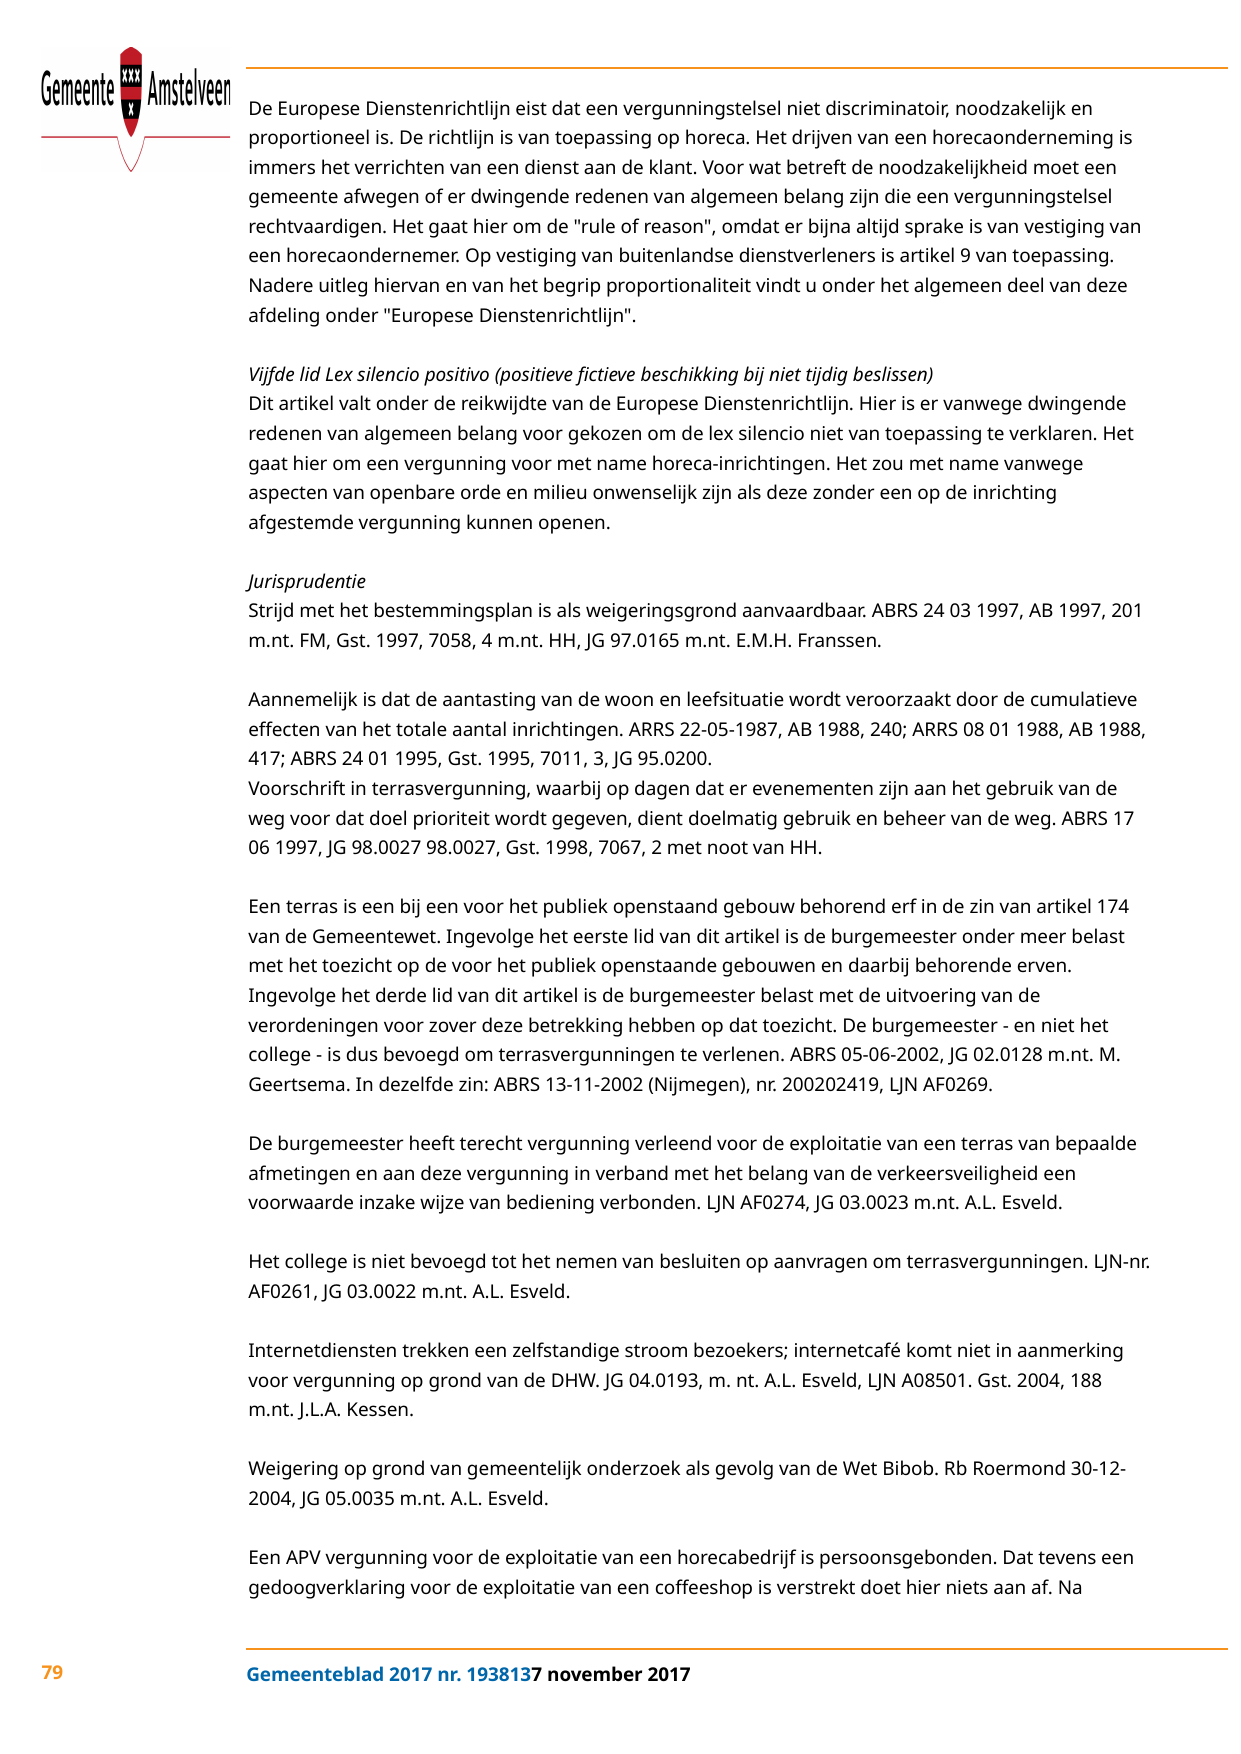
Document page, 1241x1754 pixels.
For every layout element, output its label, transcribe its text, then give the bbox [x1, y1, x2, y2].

picture [41, 47, 231, 172]
text Het college is niet bevoegd tot het nemen van besluiten op aanvragen om terrasvergunningen. LJN-nr. AF0261, JG 03.0022 m.nt. A.L. Esveld. [248, 1248, 1152, 1304]
text Vijfde lid Lex silencio positivo (positieve fictieve beschikking bij niet tijdig beslissen) [248, 361, 1152, 387]
text Dit artikel valt onder de reikwijdte van de Europese Dienstenrichtlijn. Hier is er vanwege dwingende redenen van algemeen belang voor gekozen om de lex silencio niet van toepassing te verklaren. Het gaat hier om een vergunning voor met name horeca-inrichtingen. Het zou met name vanwege aspecten van openbare orde en milieu onwenselijk zijn als deze zonder een op de inrichting afgestemde vergunning kunnen openen. [248, 391, 1152, 535]
text Internetdiensten trekken een zelfstandige stroom bezoekers; internetcafé komt niet in aanmerking voor vergunning op grond van de DHW. JG 04.0193, m. nt. A.L. Esveld, LJN A08501. Gst. 2004, 188 m.nt. J.L.A. Kessen. [248, 1337, 1152, 1422]
text Jurisprudentie [248, 568, 1152, 594]
text Voorschrift in terrasvergunning, waarbij op dagen dat er evenementen zijn aan het gebruik van de weg voor dat doel prioriteit wordt gegeven, dient doelmatig gebruik en beheer van de weg. ABRS 17 06 1997, JG 98.0027 98.0027, Gst. 1998, 7067, 2 met noot van HH. [248, 775, 1152, 860]
text Een terras is een bij een voor het publiek openstaand gebouw behorend erf in de zin van artikel 174 van de Gemeentewet. Ingevolge het eerste lid van dit artikel is de burgemeester onder meer belast met het toezicht op de voor het publiek openstaande gebouwen en daarbij behorende erven. Ingevolge het derde lid van dit artikel is de burgemeester belast met de uitvoering van de verordeningen voor zover deze betrekking hebben op dat toezicht. De burgemeester - en niet het college - is dus bevoegd om terrasvergunningen te verlenen. ABRS 05-06-2002, JG 02.0128 m.nt. M. Geertsema. In dezelfde zin: ABRS 13-11-2002 (Nijmegen), nr. 200202419, LJN AF0269. [248, 893, 1152, 1097]
text Weigering op grond van gemeentelijk onderzoek als gevolg van de Wet Bibob. Rb Roermond 30-12-2004, JG 05.0035 m.nt. A.L. Esveld. [248, 1456, 1152, 1511]
text De burgemeester heeft terecht vergunning verleend voor de exploitatie van een terras van bepaalde afmetingen en aan deze vergunning in verband met het belang van de verkeersveiligheid een voorwaarde inzake wijze van bediening verbonden. LJN AF0274, JG 03.0023 m.nt. A.L. Esveld. [248, 1130, 1152, 1215]
text Strijd met het bestemmingsplan is als weigeringsgrond aanvaardbaar. ABRS 24 03 1997, AB 1997, 201 m.nt. FM, Gst. 1997, 7058, 4 m.nt. HH, JG 97.0165 m.nt. E.M.H. Franssen. [248, 598, 1152, 653]
text Aannemelijk is dat de aantasting van de woon en leefsituatie wordt veroorzaakt door de cumulatieve effecten van het totale aantal inrichtingen. ARRS 22-05-1987, AB 1988, 240; ARRS 08 01 1988, AB 1988, 417; ABRS 24 01 1995, Gst. 1995, 7011, 3, JG 95.0200. [248, 686, 1152, 771]
text De Europese Dienstenrichtlijn eist dat een vergunningstelsel niet discriminatoir, noodzakelijk en proportioneel is. De richtlijn is van toepassing op horeca. Het drijven van een horecaonderneming is immers het verrichten van een dienst aan de klant. Voor wat betreft de noodzakelijkheid moet een gemeente afwegen of er dwingende redenen van algemeen belang zijn die een vergunningstelsel rechtvaardigen. Het gaat hier om de "rule of reason", omdat er bijna altijd sprake is van vestiging van een horecaondernemer. Op vestiging van buitenlandse dienstverleners is artikel 9 van toepassing. Nadere uitleg hiervan en van het begrip proportionaliteit vindt u onder het algemeen deel van deze afdeling onder "Europese Dienstenrichtlijn". [248, 95, 1152, 328]
text Een APV vergunning voor de exploitatie van een horecabedrijf is persoonsgebonden. Dat tevens een gedoogverklaring voor de exploitatie van een coffeeshop is verstrekt doet hier niets aan af. Na [248, 1544, 1152, 1600]
